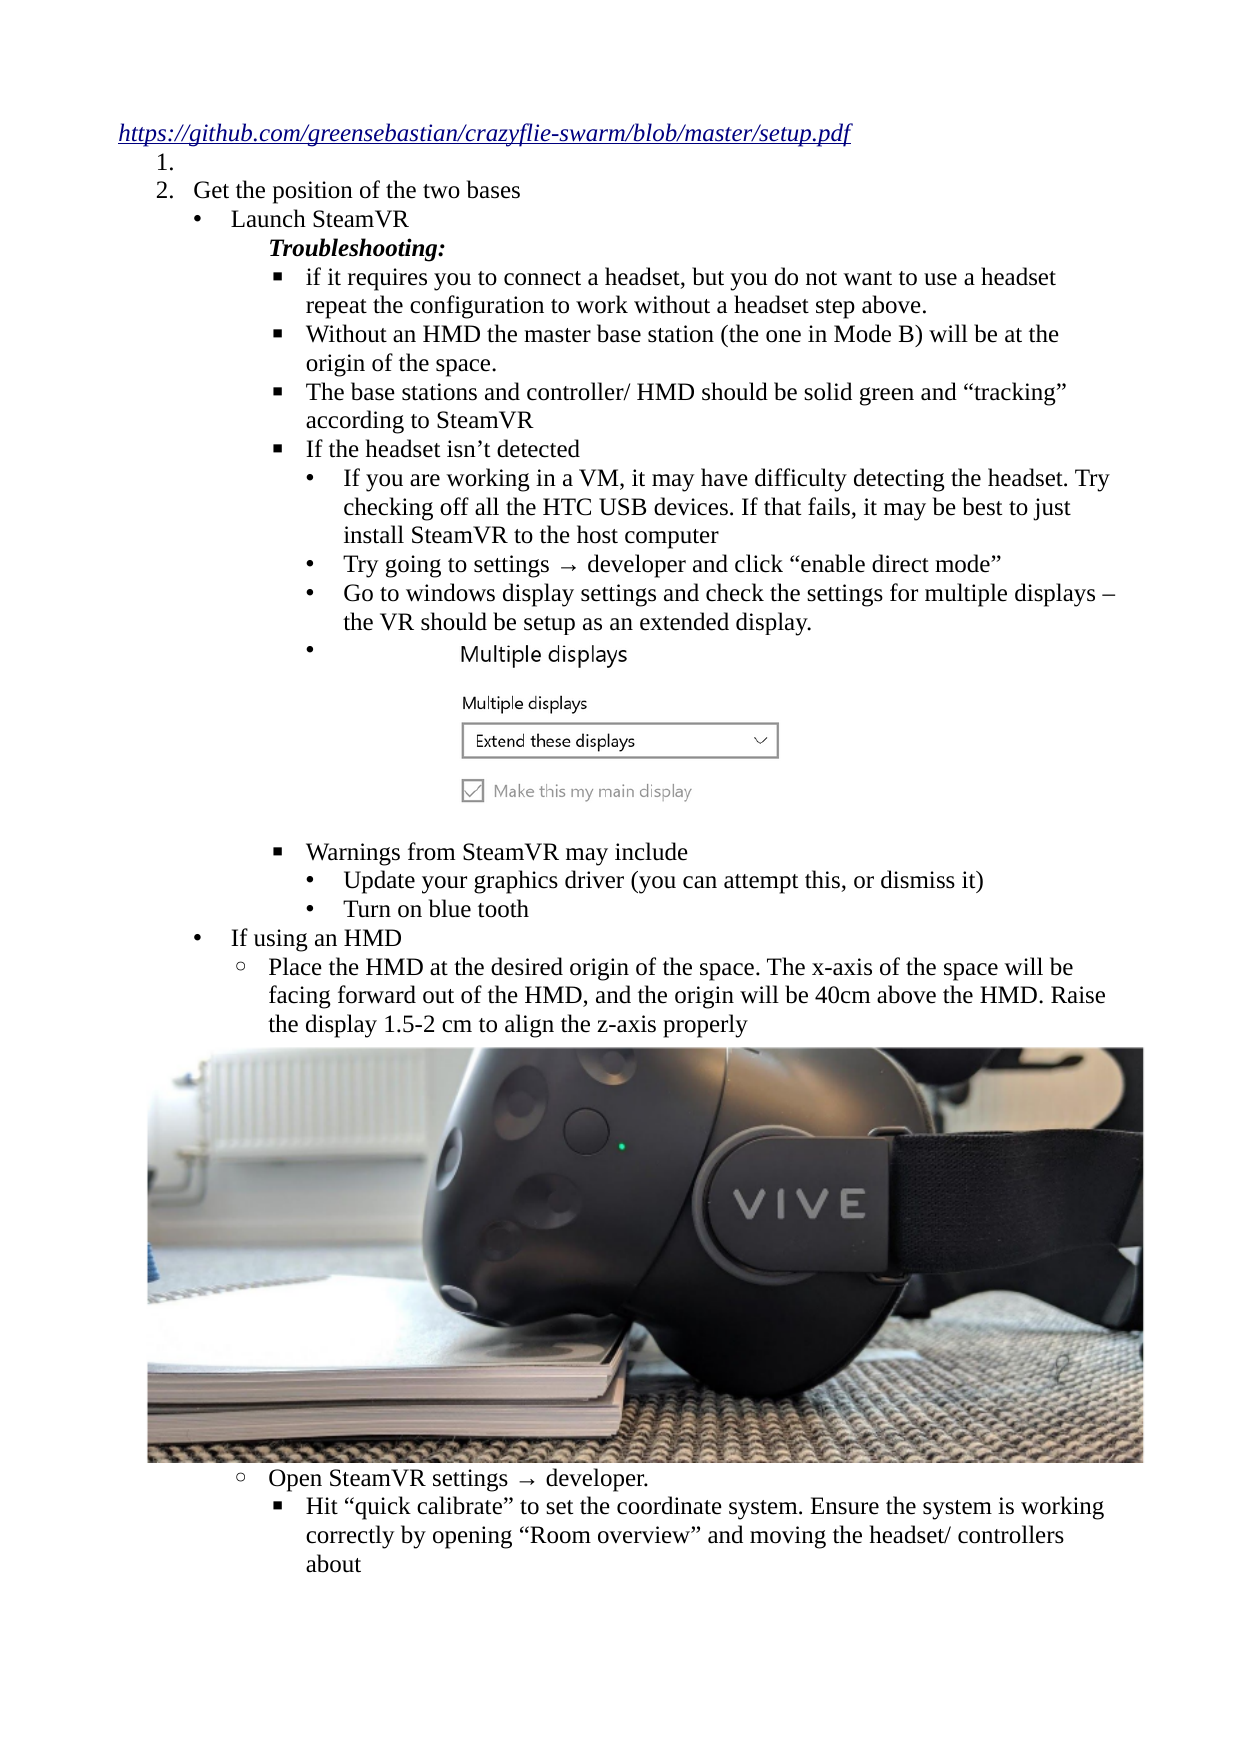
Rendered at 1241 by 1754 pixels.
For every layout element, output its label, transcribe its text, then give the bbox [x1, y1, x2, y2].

list The base stations and controller/ HMD should be solid green and “tracking” according to SteamVR [268, 377, 1122, 434]
list Get the position of the two bases [156, 176, 1122, 204]
list If the headset isn’t detected [268, 434, 1122, 463]
picture [454, 635, 791, 815]
list Troubleshooting: [231, 233, 1122, 262]
text https://github.com/greensebastian/crazyflie-swarm/blob/master/setup.pdf [118, 118, 1122, 147]
list If using an HMD [193, 923, 1122, 952]
list Without an HMD the master base station (the one in Mode B) will be at the origin of the space. [268, 319, 1122, 377]
picture [141, 1042, 1146, 1463]
list Place the HMD at the desired origin of the space. The x-axis of the space will be facing forward out of the HMD, and the origin will be 40cm above the HMD. Raise the display 1.5-2 cm to align the z-axis properly [231, 952, 1122, 1038]
list Launch SteamVR [193, 204, 1122, 233]
list If you are working in a VM, it may have difficulty detecting the headset. Try checking off all the HTC USB devices. If that fails, it may be best to just install SteamVR to the host computer [306, 463, 1122, 549]
list [231, 1038, 1122, 1042]
list Try going to settings → developer and click “enable direct mode” [306, 549, 1122, 578]
list Turn on blue tooth [306, 894, 1122, 923]
list Update your graphics driver (you can attempt this, or dismiss it) [306, 866, 1122, 894]
list Warnings from SteamVR may include [268, 837, 1122, 866]
list Hit “quick calibrate” to set the coordinate system. Ensure the system is working correctly by opening “Room overview” and moving the headset/ controllers about [268, 1491, 1122, 1578]
list Go to windows display settings and check the settings for multiple displays – the VR should be setup as an extended display. [306, 578, 1122, 636]
list if it requires you to connect a headset, but you do not want to use a headset repeat the configuration to work without a headset step above. [268, 262, 1122, 319]
list Open SteamVR settings → developer. [231, 1463, 1122, 1491]
